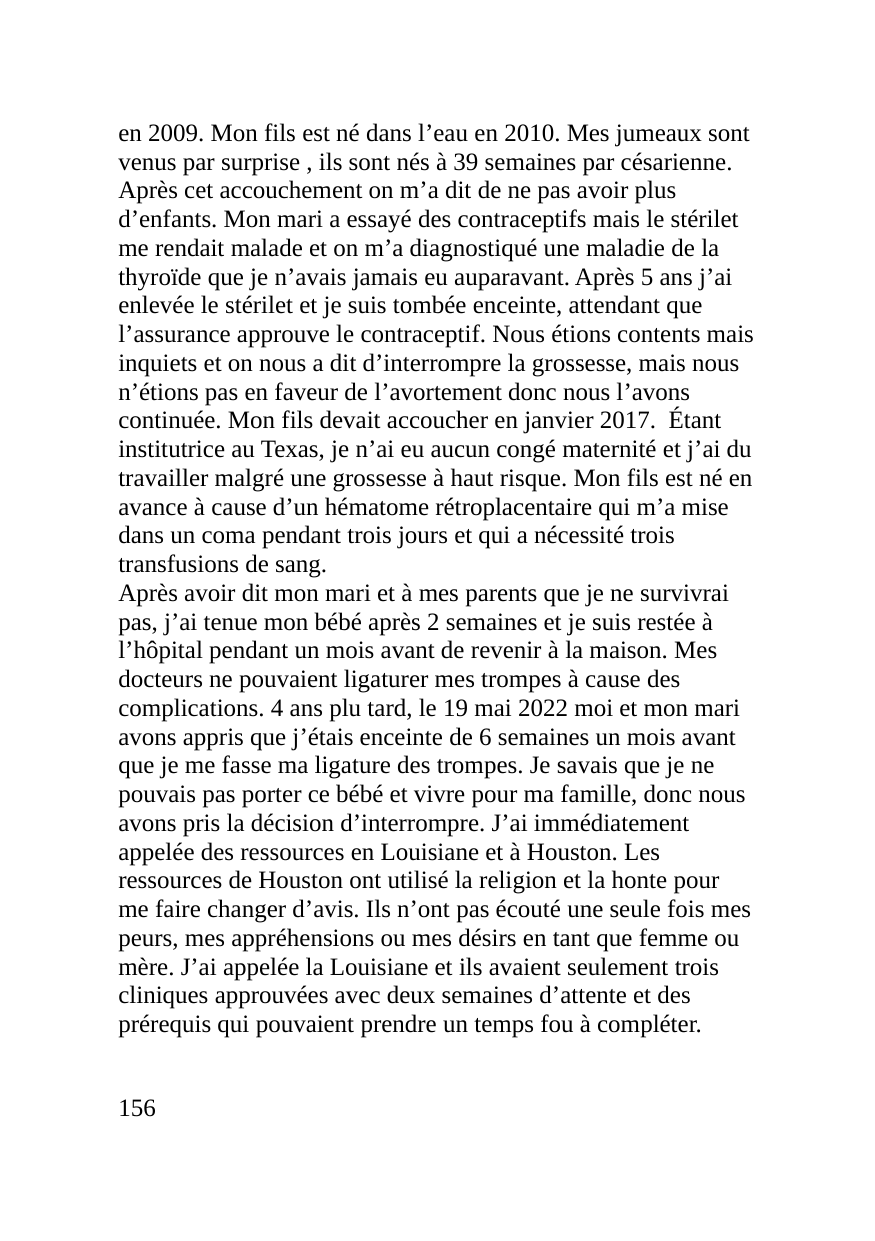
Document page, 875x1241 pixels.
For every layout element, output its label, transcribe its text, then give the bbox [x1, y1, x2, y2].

text en 2009. Mon fils est né dans l’eau en 2010. Mes jumeaux sont venus par surprise , ils sont nés à 39 semaines par césarienne. Après cet accouchement on m’a dit de ne pas avoir plus d’enfants. Mon mari a essayé des contraceptifs mais le stérilet me rendait malade et on m’a diagnostiqué une maladie de la thyroïde que je n’avais jamais eu auparavant. Après 5 ans j’ai enlevée le stérilet et je suis tombée enceinte, attendant que l’assurance approuve le contraceptif. Nous étions contents mais inquiets et on nous a dit d’interrompre la grossesse, mais nous n’étions pas en faveur de l’avortement donc nous l’avons continuée. Mon fils devait accoucher en janvier 2017. Étant institutrice au Texas, je n’ai eu aucun congé maternité et j’ai du travailler malgré une grossesse à haut risque. Mon fils est né en avance à cause d’un hématome rétroplacentaire qui m’a mise dans un coma pendant trois jours et qui a nécessité trois transfusions de sang. [118, 118, 756, 578]
text Après avoir dit mon mari et à mes parents que je ne survivrai pas, j’ai tenue mon bébé après 2 semaines et je suis restée à l’hôpital pendant un mois avant de revenir à la maison. Mes docteurs ne pouvaient ligaturer mes trompes à cause des complications. 4 ans plu tard, le 19 mai 2022 moi et mon mari avons appris que j’étais enceinte de 6 semaines un mois avant que je me fasse ma ligature des trompes. Je savais que je ne pouvais pas porter ce bébé et vivre pour ma famille, donc nous avons pris la décision d’interrompre. J’ai immédiatement appelée des ressources en Louisiane et à Houston. Les ressources de Houston ont utilisé la religion et la honte pour me faire changer d’avis. Ils n’ont pas écouté une seule fois mes peurs, mes appréhensions ou mes désirs en tant que femme ou mère. J’ai appelée la Louisiane et ils avaient seulement trois cliniques approuvées avec deux semaines d’attente et des prérequis qui pouvaient prendre un temps fou à compléter. [118, 578, 756, 1038]
